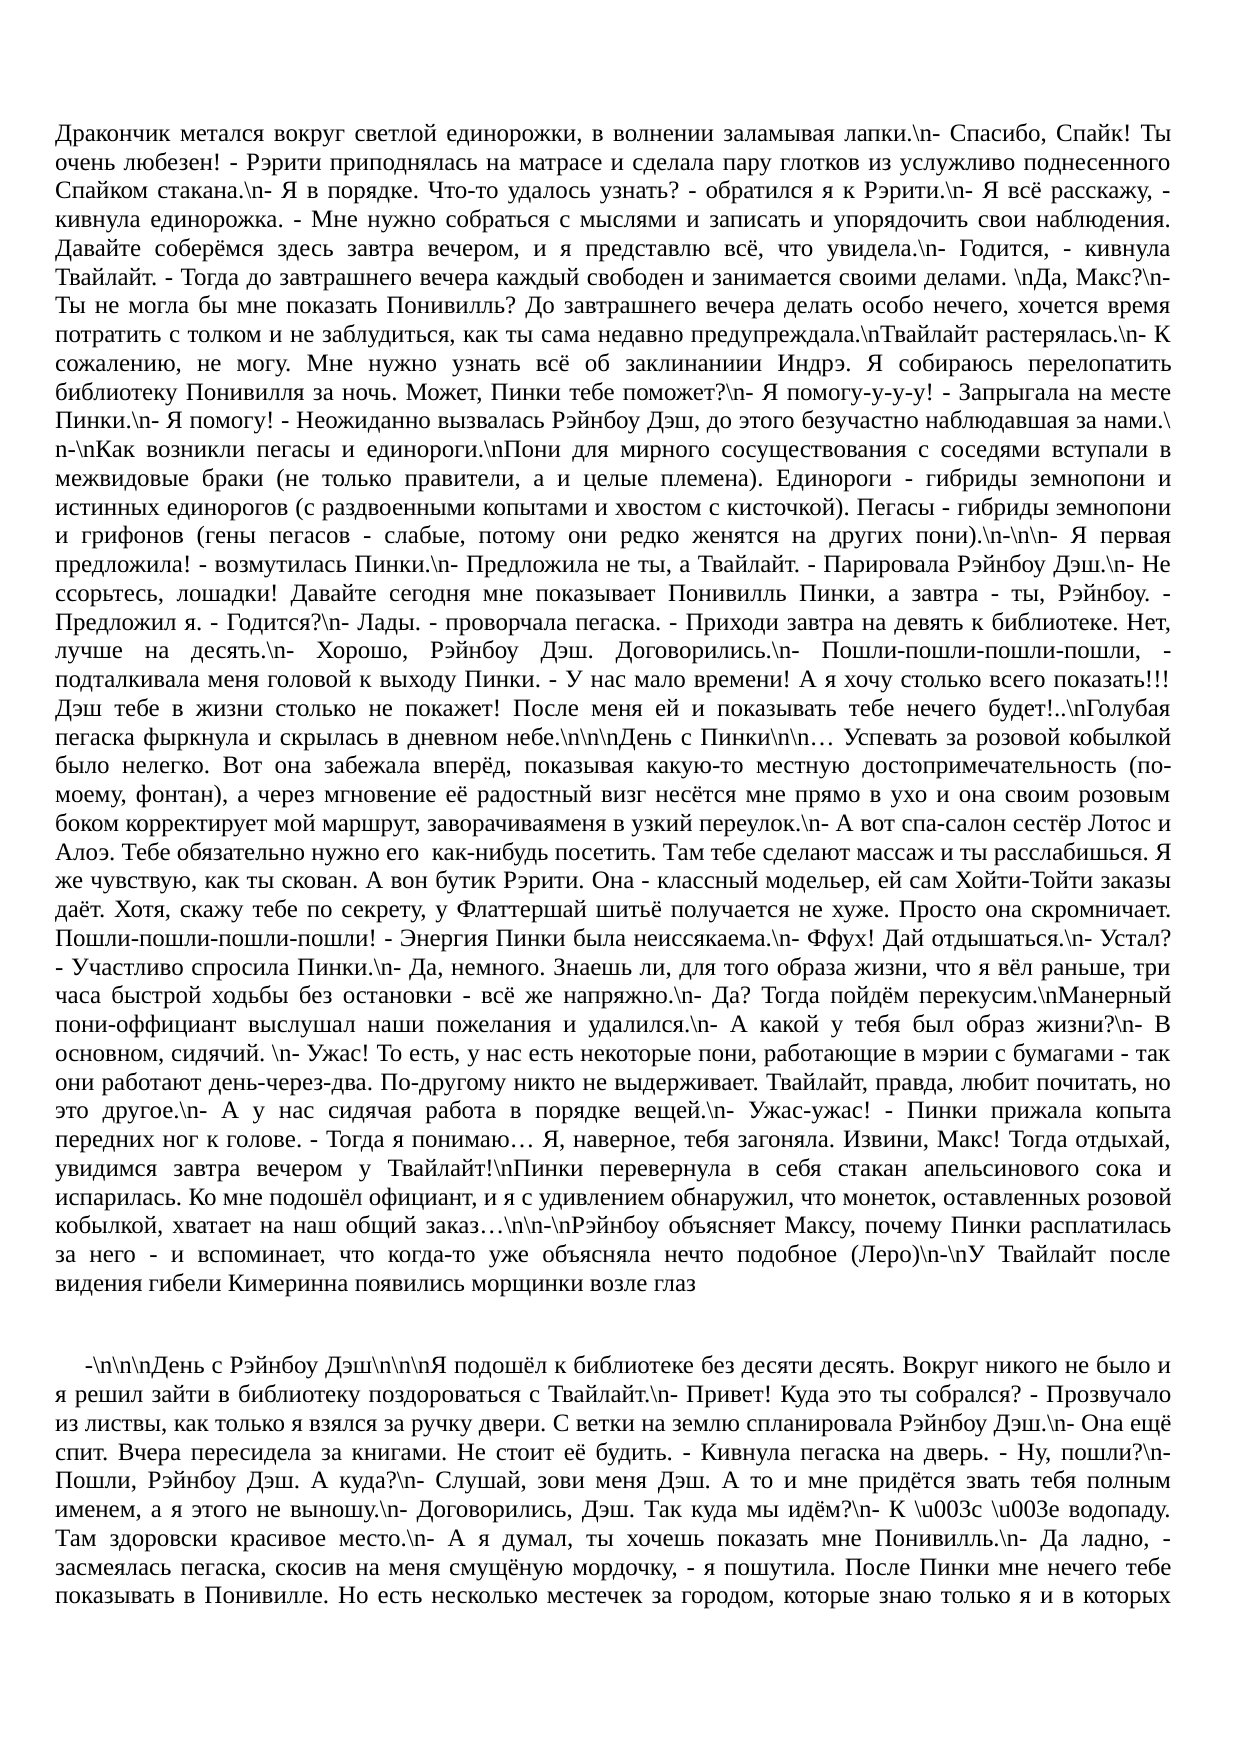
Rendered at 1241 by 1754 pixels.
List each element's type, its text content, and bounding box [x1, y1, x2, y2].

text - Дракончик метался вокруг светлой единорожки, в волнении заламывая лапки.\n- Спасибо, Спайк! Ты очень любезен! - Рэрити приподнялась на матрасе и сделала пару глотков из услужливо поднесенного Спайком стакана.\n- Я в порядке. Что-то удалось узнать? - обратился я к Рэрити.\n- Я всё расскажу, - кивнула единорожка. - Мне нужно собраться с мыслями и записать и упорядочить свои наблюдения. Давайте соберёмся здесь завтра вечером, и я представлю всё, что увидела.\n- Годится, - кивнула Твайлайт. - Тогда до завтрашнего вечера каждый свободен и занимается своими делами. \nДа, Макс?\n- Ты не могла бы мне показать Понивилль? До завтрашнего вечера делать особо нечего, хочется время потратить с толком и не заблудиться, как ты сама недавно предупреждала.\nТвайлайт растерялась.\n- К сожалению, не могу. Мне нужно узнать всё об заклинаниии Индрэ. Я собираюсь перелопатить библиотеку Понивилля за ночь. Может, Пинки тебе поможет?\n- Я помогу-у-у-у! - Запрыгала на месте Пинки.\n- Я помогу! - Неожиданно вызвалась Рэйнбоу Дэш, до этого безучастно наблюдавшая за нами.\n-\nКак возникли пегасы и единороги.\nПони для мирного сосуществования с соседями вступали в межвидовые браки (не только правители, а и целые племена). Единороги - гибриды земнопони и истинных единорогов (с раздвоенными копытами и хвостом с кисточкой). Пегасы - гибриды земнопони и грифонов (гены пегасов - слабые, потому они редко женятся на других пони).\n-\n\n- Я первая предложила! - возмутилась Пинки.\n- Предложила не ты, а Твайлайт. - Парировала Рэйнбоу Дэш.\n- Не ссорьтесь, лошадки! Давайте сегодня мне показывает Понивилль Пинки, а завтра - ты, Рэйнбоу. - Предложил я. - Годится?\n- Лады. - проворчала пегаска. - Приходи завтра на девять к библиотеке. Нет, лучше на десять.\n- Хорошо, Рэйнбоу Дэш. Договорились.\n- Пошли-пошли-пошли-пошли, - подталкивала меня головой к выходу Пинки. - У нас мало времени! А я хочу столько всего показать!!! Дэш тебе в жизни столько не покажет! После меня ей и показывать тебе нечего будет!..\nГолубая пегаска фыркнула и скрылась в дневном небе.\n\n\nДень с Пинки\n\n… Успевать за розовой кобылкой было нелегко. Вот она забежала вперёд, показывая какую-то местную достопримечательность (по-моему, фонтан), а через мгновение её радостный визг несётся мне прямо в ухо и она своим розовым боком корректирует мой маршрут, заворачиваяменя в узкий переулок.\n- А вот спа-салон сестёр Лотос и Алоэ. Тебе обязательно нужно его как-нибудь посетить. Там тебе сделают массаж и ты расслабишься. Я же чувствую, как ты скован. А вон бутик Рэрити. Она - классный модельер, ей сам Хойти-Тойти заказы даёт. Хотя, скажу тебе по секрету, у Флаттершай шитьё получается не хуже. Просто она скромничает. Пошли-пошли-пошли-пошли! - Энергия Пинки была неиссякаема.\n- Ффух! Дай отдышаться.\n- Устал? - Участливо спросила Пинки.\n- Да, немного. Знаешь ли, для того образа жизни, что я вёл раньше, три часа быстрой ходьбы без остановки - всё же напряжно.\n- Да? Тогда пойдём перекусим.\nМанерный пони-оффициант выслушал наши пожелания и удалился.\n- А какой у тебя был образ жизни?\n- В основном, сидячий. \n- Ужас! То есть, у нас есть некоторые пони, работающие в мэрии с бумагами - так они работают день-через-два. По-другому никто не выдерживает. Твайлайт, правда, любит почитать, но это другое.\n- А у нас сидячая работа в порядке вещей.\n- Ужас-ужас! - Пинки прижала копыта передних ног к голове. - Тогда я понимаю… Я, наверное, тебя загоняла. Извини, Макс! Тогда отдыхай, увидимся завтра вечером у Твайлайт!\nПинки перевернула в себя стакан апельсинового сока и испарилась. Ко мне подошёл официант, и я с удивлением обнаружил, что монеток, оставленных розовой кобылкой, хватает на наш общий заказ…\n\n-\nРэйнбоу объясняет Максу, почему Пинки расплатилась за него - и вспоминает, что когда-то уже объясняла нечто подобное (Леро)\n-\nУ Твайлайт после видения гибели Кимеринна появились морщинки возле глаз [55, 118, 1172, 1297]
text -\n\n\nДень с Рэйнбоу Дэш\n\n\nЯ подошёл к библиотеке без десяти десять. Вокруг никого не было и я решил зайти в библиотеку поздороваться с Твайлайт.\n- Привет! Куда это ты собрался? - Прозвучало из листвы, как только я взялся за ручку двери. С ветки на землю спланировала Рэйнбоу Дэш.\n- Она ещё спит. Вчера пересидела за книгами. Не стоит её будить. - Кивнула пегаска на дверь. - Ну, пошли?\n- Пошли, Рэйнбоу Дэш. А куда?\n- Слушай, зови меня Дэш. А то и мне придётся звать тебя полным именем, а я этого не выношу.\n- Договорились, Дэш. Так куда мы идём?\n- К \u003c \u003e водопаду. Там здоровски красивое место.\n- А я думал, ты хочешь показать мне Понивилль.\n- Да ладно, - засмеялась пегаска, скосив на меня смущёную мордочку, - я пошутила. После Пинки мне нечего тебе показывать в Понивилле. Но есть несколько местечек за городом, которые знаю только я и в которых [55, 1351, 1172, 1609]
